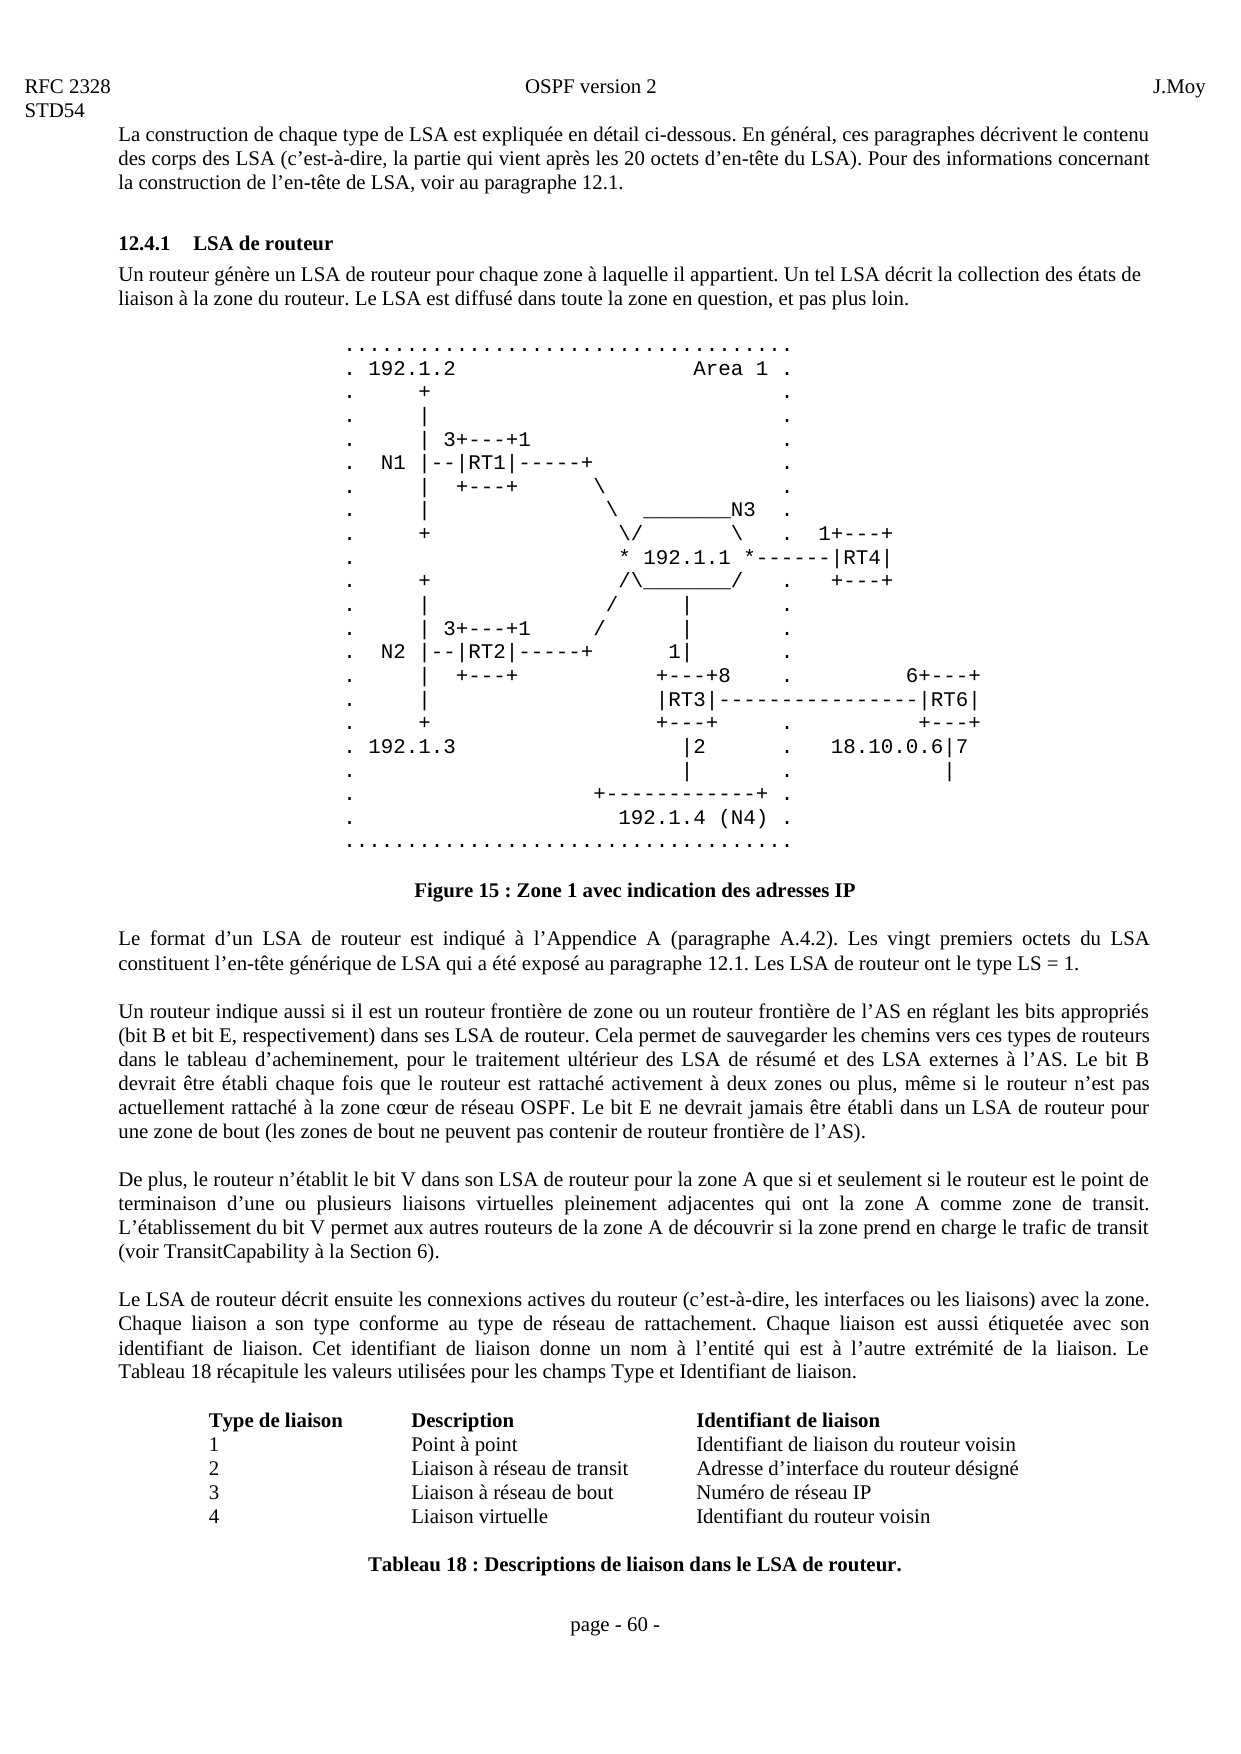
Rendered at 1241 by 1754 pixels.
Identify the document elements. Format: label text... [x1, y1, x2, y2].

table_cell Adresse d’interface du routeur désigné [685, 1456, 1072, 1480]
table_header Type de liaison [197, 1408, 400, 1432]
table_cell Liaison virtuelle [400, 1504, 685, 1528]
text .................................... [118, 334, 1152, 358]
text . + /\_______/ . +---+ [118, 570, 1152, 594]
text . N2 |--|RT2|-----+ 1| . [118, 641, 1152, 665]
text . | 3+---+1 / | . [118, 618, 1152, 641]
table_cell 4 [197, 1504, 400, 1528]
text Le format d’un LSA de routeur est indiqué à l’Appendice A (paragraphe A.4.2). Les vingt premiers octets du LSA constituent l’en-tête générique de LSA qui a été exposé au paragraphe 12.1. Les LSA de routeur ont le type LS = 1. [118, 926, 1152, 974]
text . + +---+ . +---+ [118, 712, 1152, 736]
text La construction de chaque type de LSA est expliquée en détail ci-dessous. En général, ces paragraphes décrivent le contenu des corps des LSA (c’est-à-dire, la partie qui vient après les 20 octets d’en-tête du LSA). Pour des informations concernant la construction de l’en-tête de LSA, voir au paragraphe 12.1. [118, 122, 1152, 194]
text .................................... [118, 831, 1152, 854]
text Tableau 18 : Descriptions de liaison dans le LSA de routeur. [118, 1552, 1152, 1576]
text . + . [118, 381, 1152, 405]
text . 192.1.2 Area 1 . [118, 358, 1152, 381]
table_cell Point à point [400, 1432, 685, 1456]
text . 192.1.3 |2 . 18.10.0.6|7 [118, 736, 1152, 759]
text . | +---+ \ . [118, 476, 1152, 499]
text . | . [118, 405, 1152, 428]
table_header Identifiant de liaison [685, 1408, 1072, 1432]
table_cell Liaison à réseau de transit [400, 1456, 685, 1480]
text Figure 15 : Zone 1 avec indication des adresses IP [118, 878, 1152, 902]
subtitle 12.4.1 LSA de routeur [118, 231, 1152, 255]
text . | \ _______N3 . [118, 499, 1152, 523]
text . | / | . [118, 594, 1152, 618]
text Un routeur génère un LSA de routeur pour chaque zone à laquelle il appartient. Un tel LSA décrit la collection des états de liaison à la zone du routeur. Le LSA est diffusé dans toute la zone en question, et pas plus loin. [118, 262, 1152, 310]
text . 192.1.4 (N4) . [118, 807, 1152, 831]
text . +------------+ . [118, 783, 1152, 807]
text Le LSA de routeur décrit ensuite les connexions actives du routeur (c’est-à-dire, les interfaces ou les liaisons) avec la zone. Chaque liaison a son type conforme au type de réseau de rattachement. Chaque liaison est aussi étiquetée avec son identifiant de liaison. Cet identifiant de liaison donne un nom à l’entité qui est à l’autre extrémité de la liaison. Le Tableau 18 récapitule les valeurs utilisées pour les champs Type et Identifiant de liaison. [118, 1287, 1152, 1383]
text . | . | [118, 759, 1152, 783]
text . | |RT3|----------------|RT6| [118, 689, 1152, 712]
table_cell 1 [197, 1432, 400, 1456]
table_cell Identifiant de liaison du routeur voisin [685, 1432, 1072, 1456]
table_cell Liaison à réseau de bout [400, 1480, 685, 1504]
text . + \/ \ . 1+---+ [118, 523, 1152, 547]
text . | 3+---+1 . [118, 428, 1152, 452]
text . * 192.1.1 *------|RT4| [118, 547, 1152, 570]
table_cell 2 [197, 1456, 400, 1480]
text . N1 |--|RT1|-----+ . [118, 452, 1152, 476]
text . | +---+ +---+8 . 6+---+ [118, 665, 1152, 689]
text Un routeur indique aussi si il est un routeur frontière de zone ou un routeur frontière de l’AS en réglant les bits appropriés (bit B et bit E, respectivement) dans ses LSA de routeur. Cela permet de sauvegarder les chemins vers ces types de routeurs dans le tableau d’acheminement, pour le traitement ultérieur des LSA de résumé et des LSA externes à l’AS. Le bit B devrait être établi chaque fois que le routeur est rattaché activement à deux zones ou plus, même si le routeur n’est pas actuellement rattaché à la zone cœur de réseau OSPF. Le bit E ne devrait jamais être établi dans un LSA de routeur pour une zone de bout (les zones de bout ne peuvent pas contenir de routeur frontière de l’AS). [118, 998, 1152, 1143]
text De plus, le routeur n’établit le bit V dans son LSA de routeur pour la zone A que si et seulement si le routeur est le point de terminaison d’une ou plusieurs liaisons virtuelles pleinement adjacentes qui ont la zone A comme zone de transit. L’établissement du bit V permet aux autres routeurs de la zone A de découvrir si la zone prend en charge le trafic de transit (voir TransitCapability à la Section 6). [118, 1167, 1152, 1263]
table_cell Identifiant du routeur voisin [685, 1504, 1072, 1528]
table_header Description [400, 1408, 685, 1432]
table_cell 3 [197, 1480, 400, 1504]
table_cell Numéro de réseau IP [685, 1480, 1072, 1504]
